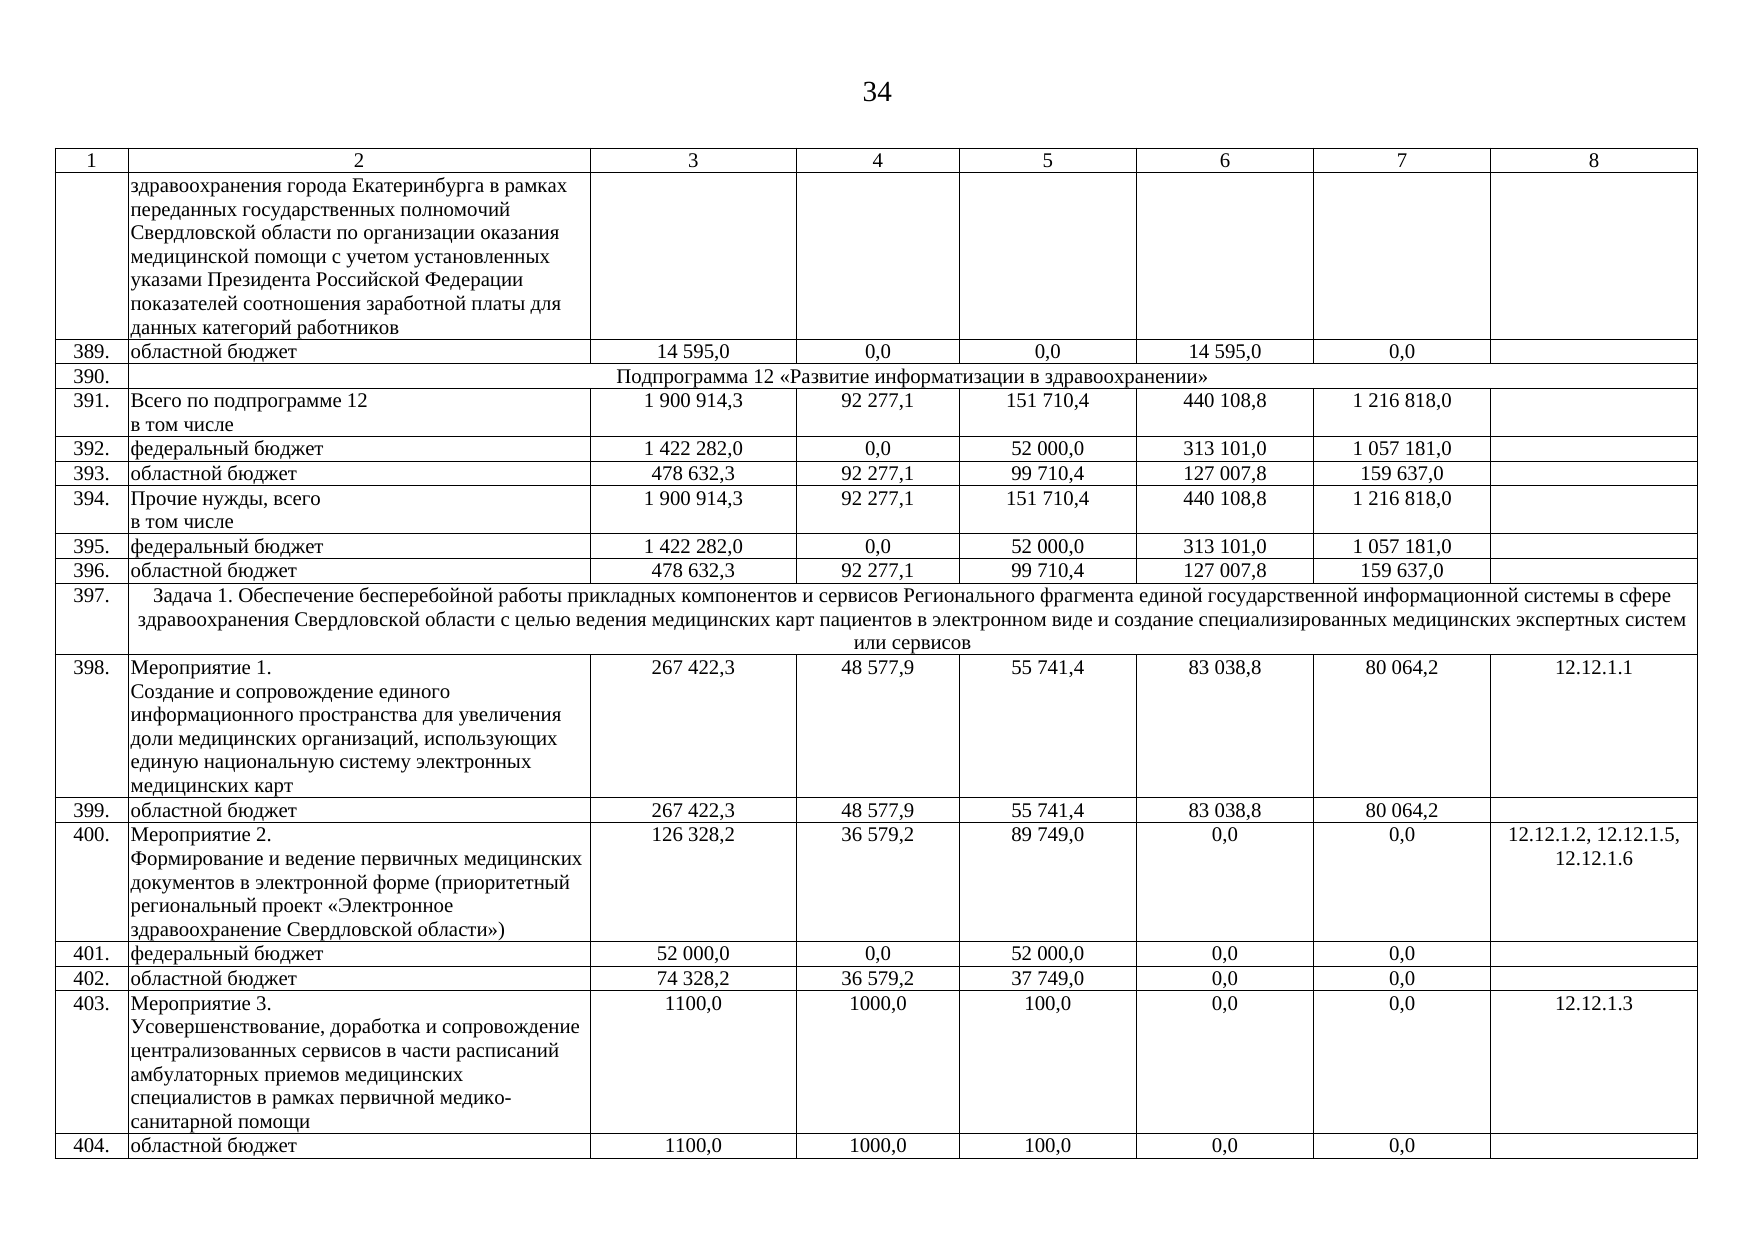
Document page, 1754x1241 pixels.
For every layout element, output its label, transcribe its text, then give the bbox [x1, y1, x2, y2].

table_cell [591, 173, 796, 339]
table_header 8 [1491, 149, 1697, 172]
table_header 2 [129, 149, 590, 172]
table_cell [1491, 462, 1697, 485]
table_cell 400. [56, 823, 128, 941]
table_cell областной бюджет [129, 798, 590, 822]
table_cell 1 216 818,0 [1314, 486, 1490, 533]
table_cell 0,0 [960, 340, 1136, 363]
table_cell 402. [56, 967, 128, 990]
table_cell 1100,0 [591, 991, 796, 1133]
table_cell 74 328,2 [591, 967, 796, 990]
table_cell 313 101,0 [1137, 437, 1313, 461]
table_cell Подпрограмма 12 «Развитие информатизации в здравоохранении» [129, 364, 1697, 388]
table_cell 14 595,0 [1137, 340, 1313, 363]
table_cell 52 000,0 [960, 942, 1136, 966]
table_cell 126 328,2 [591, 823, 796, 941]
table_cell [797, 173, 959, 339]
table_cell 92 277,1 [797, 486, 959, 533]
table_cell 1 422 282,0 [591, 437, 796, 461]
table_cell 0,0 [797, 437, 959, 461]
table_cell 12.12.1.1 [1491, 655, 1697, 797]
table_cell 398. [56, 655, 128, 797]
table_cell 92 277,1 [797, 559, 959, 582]
table_cell 52 000,0 [960, 437, 1136, 461]
table_cell областной бюджет [129, 967, 590, 990]
table_cell областной бюджет [129, 1134, 590, 1157]
table_cell Мероприятие 2. Формирование и ведение первичных медицинских документов в электронной форме (приоритетный региональный проект «Электронное здравоохранение Свердловской области») [129, 823, 590, 941]
table_cell 1 900 914,3 [591, 486, 796, 533]
table_cell [1491, 534, 1697, 558]
table_cell 440 108,8 [1137, 486, 1313, 533]
table_cell [960, 173, 1136, 339]
table_cell 396. [56, 559, 128, 582]
table_cell [1491, 942, 1697, 966]
table_cell 48 577,9 [797, 798, 959, 822]
table_cell 14 595,0 [591, 340, 796, 363]
table_cell 0,0 [1137, 823, 1313, 941]
table_cell 127 007,8 [1137, 462, 1313, 485]
table_cell 80 064,2 [1314, 798, 1490, 822]
table_cell Всего по подпрограмме 12 в том числе [129, 389, 590, 436]
table_cell Задача 1. Обеспечение бесперебойной работы прикладных компонентов и сервисов Регионального фрагмента единой государственной информационной системы в сфере здравоохранения Свердловской области с целью ведения медицинских карт пациентов в электронном виде и создание специализированных медицинских экспертных систем или сервисов [129, 584, 1697, 654]
table_header 4 [797, 149, 959, 172]
table_cell [1137, 173, 1313, 339]
table_cell 397. [56, 584, 128, 654]
table_cell 401. [56, 942, 128, 966]
table_cell 55 741,4 [960, 798, 1136, 822]
table_cell 83 038,8 [1137, 798, 1313, 822]
table_header 5 [960, 149, 1136, 172]
table_cell 393. [56, 462, 128, 485]
table_cell 151 710,4 [960, 486, 1136, 533]
table_cell 0,0 [1314, 1134, 1490, 1157]
table_cell 391. [56, 389, 128, 436]
table_cell 92 277,1 [797, 462, 959, 485]
table_cell Мероприятие 1. Создание и сопровождение единого информационного пространства для увеличения доли медицинских организаций, использующих единую национальную систему электронных медицинских карт [129, 655, 590, 797]
table_cell 399. [56, 798, 128, 822]
table_cell здравоохранения города Екатеринбурга в рамках переданных государственных полномочий Свердловской области по организации оказания медицинской помощи с учетом установленных указами Президента Российской Федерации показателей соотношения заработной платы для данных категорий работников [129, 173, 590, 339]
table_cell [56, 173, 128, 339]
table_cell 0,0 [1137, 942, 1313, 966]
table_cell 92 277,1 [797, 389, 959, 436]
table_cell 99 710,4 [960, 559, 1136, 582]
table_cell федеральный бюджет [129, 534, 590, 558]
table_cell [1491, 340, 1697, 363]
table_cell Мероприятие 3. Усовершенствование, доработка и сопровождение централизованных сервисов в части расписаний амбулаторных приемов медицинских специалистов в рамках первичной медико-санитарной помощи [129, 991, 590, 1133]
table_cell 478 632,3 [591, 462, 796, 485]
table_cell 394. [56, 486, 128, 533]
table_cell 313 101,0 [1137, 534, 1313, 558]
table_cell 389. [56, 340, 128, 363]
table_cell [1491, 559, 1697, 582]
table_cell [1491, 1134, 1697, 1157]
table_cell 395. [56, 534, 128, 558]
table_cell [1491, 798, 1697, 822]
table_header 3 [591, 149, 796, 172]
table_cell 36 579,2 [797, 823, 959, 941]
table_cell 1 216 818,0 [1314, 389, 1490, 436]
table_cell Прочие нужды, всего в том числе [129, 486, 590, 533]
table_cell [1491, 389, 1697, 436]
table_cell 0,0 [1137, 991, 1313, 1133]
table_cell 0,0 [797, 534, 959, 558]
table_cell областной бюджет [129, 340, 590, 363]
table_cell областной бюджет [129, 559, 590, 582]
table_cell 440 108,8 [1137, 389, 1313, 436]
table_cell 1 057 181,0 [1314, 437, 1490, 461]
table_cell 52 000,0 [591, 942, 796, 966]
table_cell 1 900 914,3 [591, 389, 796, 436]
table_cell 392. [56, 437, 128, 461]
table_header 7 [1314, 149, 1490, 172]
table_cell 1 422 282,0 [591, 534, 796, 558]
table_cell 0,0 [1314, 991, 1490, 1133]
table_cell 159 637,0 [1314, 559, 1490, 582]
table_cell 12.12.1.2, 12.12.1.5, 12.12.1.6 [1491, 823, 1697, 941]
table_cell [1491, 173, 1697, 339]
table_cell 1000,0 [797, 991, 959, 1133]
table_cell 12.12.1.3 [1491, 991, 1697, 1133]
table_cell 37 749,0 [960, 967, 1136, 990]
table_cell 404. [56, 1134, 128, 1157]
table_cell 100,0 [960, 1134, 1136, 1157]
table_cell 0,0 [1314, 823, 1490, 941]
table_cell 267 422,3 [591, 798, 796, 822]
table_cell 55 741,4 [960, 655, 1136, 797]
table_cell [1491, 486, 1697, 533]
table_cell 100,0 [960, 991, 1136, 1133]
table_cell 390. [56, 364, 128, 388]
table_cell 0,0 [797, 942, 959, 966]
table_cell [1491, 967, 1697, 990]
table_cell 89 749,0 [960, 823, 1136, 941]
table_cell 0,0 [1314, 340, 1490, 363]
table_cell 151 710,4 [960, 389, 1136, 436]
table_cell 1100,0 [591, 1134, 796, 1157]
table_header 1 [56, 149, 128, 172]
table_cell 36 579,2 [797, 967, 959, 990]
table_cell 0,0 [1314, 967, 1490, 990]
table_cell федеральный бюджет [129, 942, 590, 966]
table_cell 127 007,8 [1137, 559, 1313, 582]
table_cell 267 422,3 [591, 655, 796, 797]
table_cell [1491, 437, 1697, 461]
table_cell 0,0 [1137, 967, 1313, 990]
table_cell 478 632,3 [591, 559, 796, 582]
table_cell федеральный бюджет [129, 437, 590, 461]
table_cell 0,0 [797, 340, 959, 363]
table_cell 0,0 [1137, 1134, 1313, 1157]
table_cell 403. [56, 991, 128, 1133]
table_cell 80 064,2 [1314, 655, 1490, 797]
table_cell 1000,0 [797, 1134, 959, 1157]
table_cell [1314, 173, 1490, 339]
table_cell областной бюджет [129, 462, 590, 485]
table_cell 1 057 181,0 [1314, 534, 1490, 558]
table_cell 48 577,9 [797, 655, 959, 797]
table_cell 83 038,8 [1137, 655, 1313, 797]
table_cell 159 637,0 [1314, 462, 1490, 485]
table_cell 52 000,0 [960, 534, 1136, 558]
table_header 6 [1137, 149, 1313, 172]
table_cell 99 710,4 [960, 462, 1136, 485]
table_cell 0,0 [1314, 942, 1490, 966]
